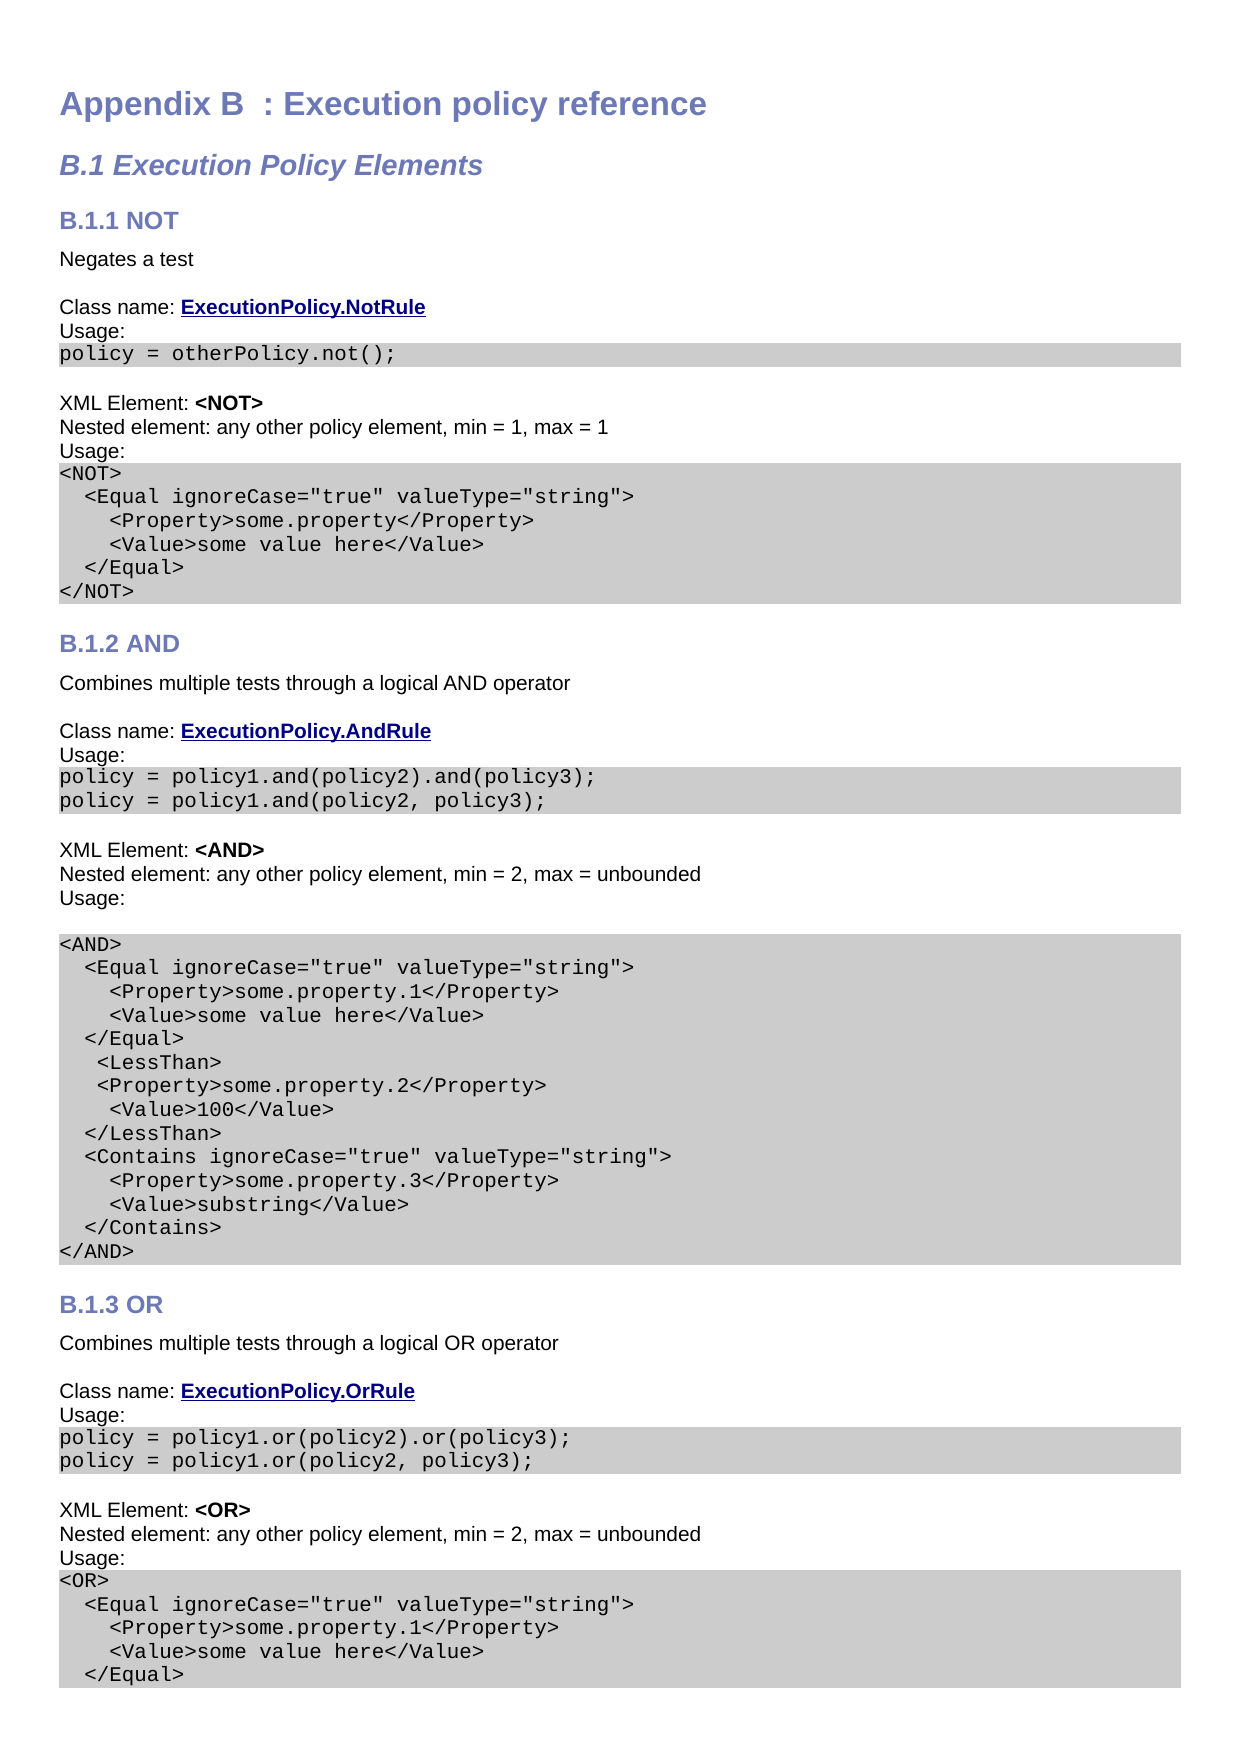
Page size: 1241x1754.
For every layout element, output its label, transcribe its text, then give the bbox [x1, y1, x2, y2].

text Combines multiple tests through a logical OR operator [59, 1331, 1181, 1355]
text Combines multiple tests through a logical AND operator [59, 671, 1181, 695]
text Class name: ExecutionPolicy.OrRule [59, 1379, 1181, 1403]
text <Property>some.property</Property> [59, 510, 1181, 533]
text <AND> [59, 934, 1181, 957]
text Usage: [59, 1403, 1181, 1427]
text XML Element: <OR> [59, 1498, 1181, 1522]
text <Equal ignoreCase="true" valueType="string"> [59, 1593, 1181, 1617]
text <Contains ignoreCase="true" valueType="string"> [59, 1146, 1181, 1170]
text Nested element: any other policy element, min = 1, max = 1 [59, 415, 1181, 439]
subtitle AND [59, 629, 1181, 658]
text policy = policy1.or(policy2).or(policy3); [59, 1427, 1181, 1450]
text <Property>some.property.1</Property> [59, 981, 1181, 1004]
text Class name: ExecutionPolicy.NotRule [59, 295, 1181, 319]
text <Value>some value here</Value> [59, 1004, 1181, 1028]
text </NOT> [59, 581, 1181, 604]
text Usage: [59, 319, 1181, 343]
text Nested element: any other policy element, min = 2, max = unbounded [59, 1522, 1181, 1546]
text <Value>100</Value> [59, 1099, 1181, 1123]
text <Property>some.property.2</Property> [59, 1076, 1181, 1099]
subtitle OR [59, 1290, 1181, 1318]
text <Property>some.property.3</Property> [59, 1170, 1181, 1194]
text XML Element: <AND> [59, 838, 1181, 862]
text Usage: [59, 886, 1181, 910]
text </Equal> [59, 1664, 1181, 1688]
text policy = policy1.and(policy2, policy3); [59, 790, 1181, 814]
subtitle Execution Policy Elements [59, 147, 1181, 181]
text policy = policy1.and(policy2).and(policy3); [59, 767, 1181, 790]
text <Property>some.property.1</Property> [59, 1617, 1181, 1641]
text <LessThan> [59, 1052, 1181, 1076]
text <Value>some value here</Value> [59, 533, 1181, 557]
text Usage: [59, 1546, 1181, 1570]
text </Equal> [59, 557, 1181, 581]
text </Contains> [59, 1217, 1181, 1241]
text <Equal ignoreCase="true" valueType="string"> [59, 486, 1181, 510]
text Nested element: any other policy element, min = 2, max = unbounded [59, 862, 1181, 886]
text <Equal ignoreCase="true" valueType="string"> [59, 957, 1181, 981]
text <Value>some value here</Value> [59, 1641, 1181, 1664]
text <NOT> [59, 463, 1181, 486]
text <OR> [59, 1570, 1181, 1593]
text </LessThan> [59, 1123, 1181, 1146]
text Usage: [59, 439, 1181, 463]
text </AND> [59, 1241, 1181, 1265]
text policy = otherPolicy.not(); [59, 343, 1181, 367]
subtitle Execution policy reference [59, 84, 1181, 122]
text </Equal> [59, 1028, 1181, 1052]
text XML Element: <NOT> [59, 391, 1181, 415]
text Negates a test [59, 247, 1181, 271]
text policy = policy1.or(policy2, policy3); [59, 1450, 1181, 1474]
subtitle NOT [59, 206, 1181, 235]
text <Value>substring</Value> [59, 1194, 1181, 1217]
text Class name: ExecutionPolicy.AndRule [59, 719, 1181, 743]
text Usage: [59, 743, 1181, 767]
